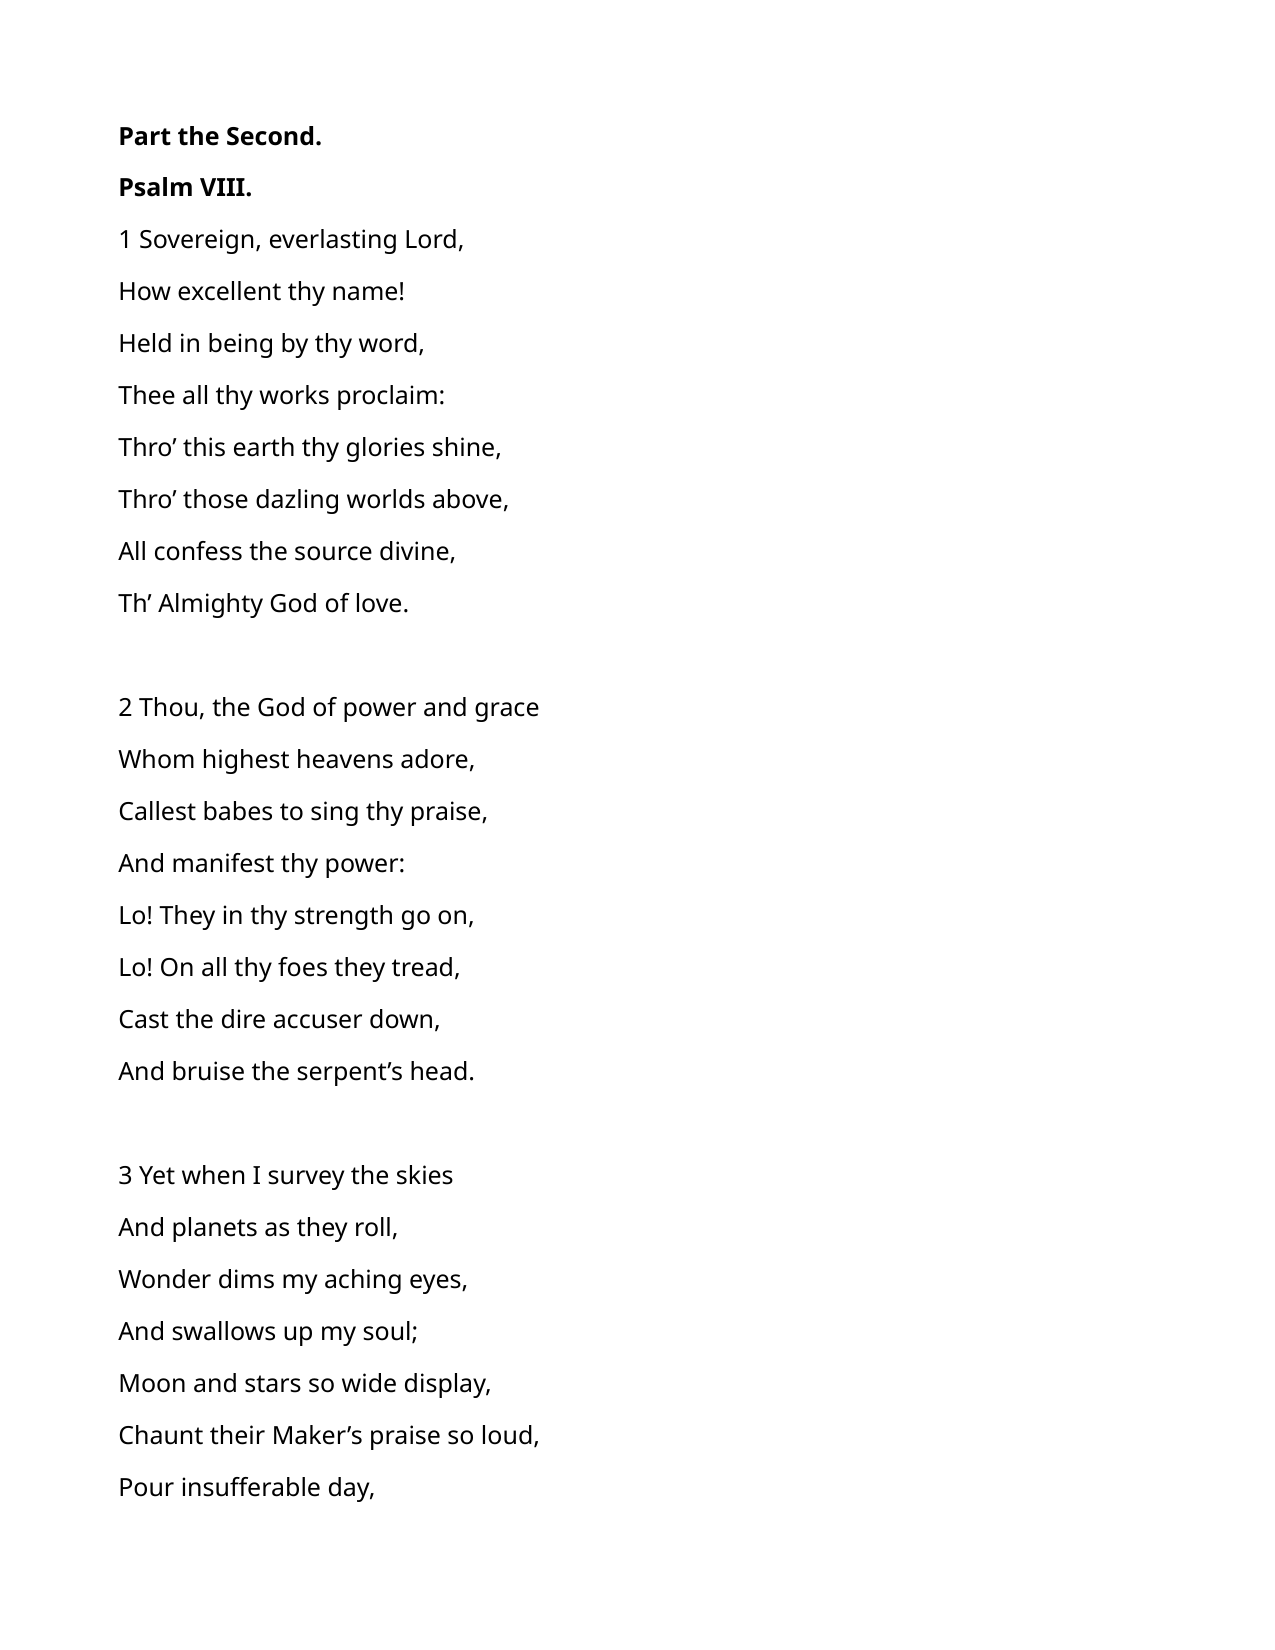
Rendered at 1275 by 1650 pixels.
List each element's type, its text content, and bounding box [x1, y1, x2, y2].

text Lo! They in thy strength go on, [118, 898, 1157, 932]
text Thro’ this earth thy glories shine, [118, 430, 1157, 464]
text Th’ Almighty God of love. [118, 586, 1157, 620]
text And manifest thy power: [118, 846, 1157, 880]
text Psalm VIII. [118, 170, 1157, 204]
text Callest babes to sing thy praise, [118, 794, 1157, 828]
text Pour insufferable day, [118, 1469, 1157, 1504]
text Whom highest heavens adore, [118, 742, 1157, 776]
text Part the Second. [118, 118, 1157, 152]
text Lo! On all thy foes they tread, [118, 950, 1157, 984]
text 3 Yet when I survey the skies [118, 1158, 1157, 1192]
text Thee all thy works proclaim: [118, 378, 1157, 412]
text Held in being by thy word, [118, 326, 1157, 360]
text 1 Sovereign, everlasting Lord, [118, 222, 1157, 256]
text 2 Thou, the God of power and grace [118, 690, 1157, 724]
text And planets as they roll, [118, 1210, 1157, 1244]
text Wonder dims my aching eyes, [118, 1262, 1157, 1296]
text And swallows up my soul; [118, 1314, 1157, 1348]
text Moon and stars so wide display, [118, 1366, 1157, 1400]
text Chaunt their Maker’s praise so loud, [118, 1418, 1157, 1452]
text And bruise the serpent’s head. [118, 1054, 1157, 1088]
text Thro’ those dazling worlds above, [118, 482, 1157, 516]
text How excellent thy name! [118, 274, 1157, 308]
text Cast the dire accuser down, [118, 1002, 1157, 1036]
text All confess the source divine, [118, 534, 1157, 568]
